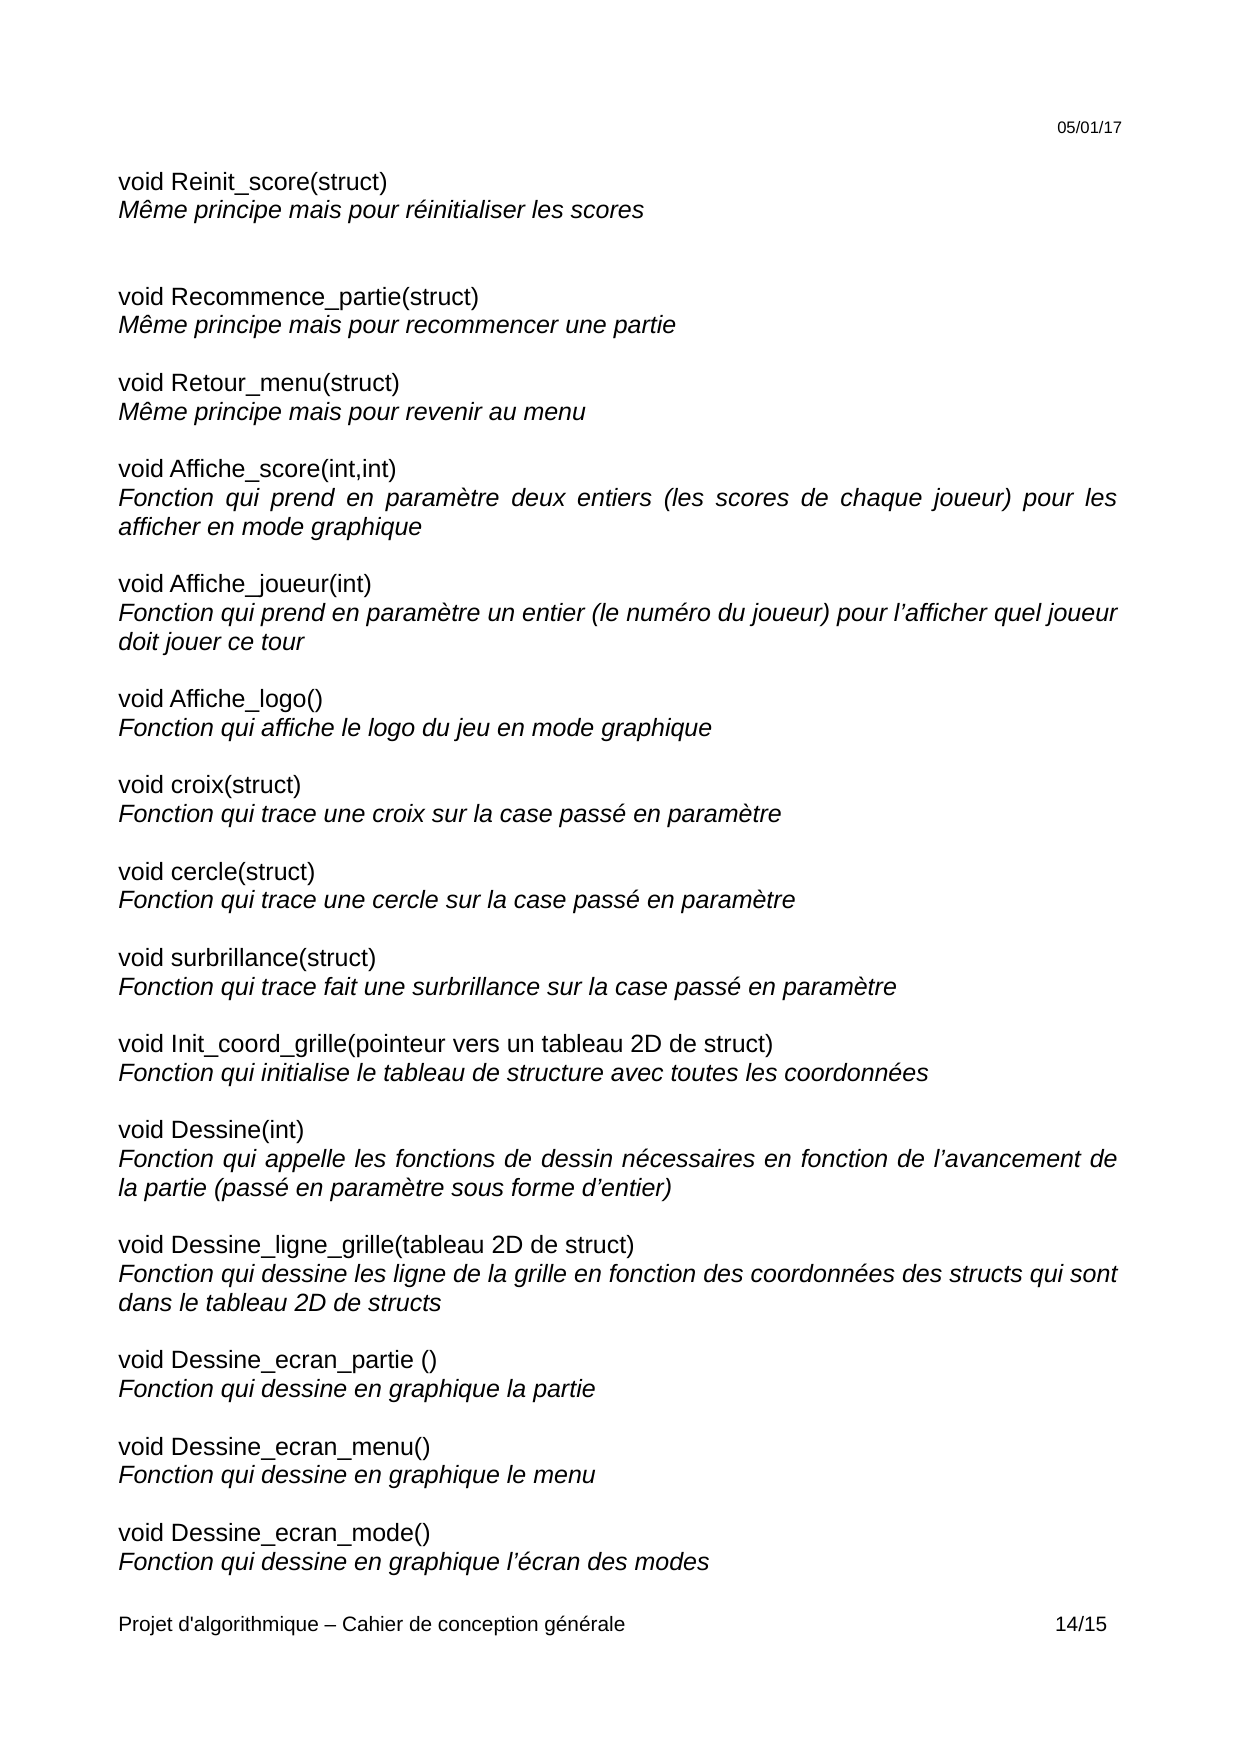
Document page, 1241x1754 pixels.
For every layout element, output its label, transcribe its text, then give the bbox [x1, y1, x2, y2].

text Même principe mais pour revenir au menu [118, 397, 1122, 426]
text void Dessine_ecran_partie () [118, 1346, 1122, 1374]
text void Affiche_joueur(int) [118, 569, 1122, 598]
text Fonction qui trace fait une surbrillance sur la case passé en paramètre [118, 972, 1122, 1001]
text void croix(struct) [118, 771, 1122, 799]
text void Retour_menu(struct) [118, 368, 1122, 397]
text void surbrillance(struct) [118, 943, 1122, 972]
text void Affiche_score(int,int) [118, 454, 1122, 483]
text void Dessine_ecran_mode() [118, 1518, 1122, 1547]
text Fonction qui prend en paramètre deux entiers (les scores de chaque joueur) pour les afficher en mode graphique [118, 483, 1122, 541]
text void Dessine_ecran_menu() [118, 1432, 1122, 1461]
text Fonction qui trace une croix sur la case passé en paramètre [118, 799, 1122, 828]
text Même principe mais pour réinitialiser les scores [118, 196, 1122, 224]
text Fonction qui appelle les fonctions de dessin nécessaires en fonction de l’avancement de la partie (passé en paramètre sous forme d’entier) [118, 1144, 1122, 1202]
text void Reinit_score(struct) [118, 167, 1122, 196]
text Fonction qui dessine en graphique le menu [118, 1461, 1122, 1489]
text Fonction qui dessine les ligne de la grille en fonction des coordonnées des structs qui sont dans le tableau 2D de structs [118, 1259, 1122, 1317]
text Même principe mais pour recommencer une partie [118, 311, 1122, 339]
text Fonction qui prend en paramètre un entier (le numéro du joueur) pour l’afficher quel joueur doit jouer ce tour [118, 598, 1122, 656]
text void Dessine(int) [118, 1116, 1122, 1144]
text void Init_coord_grille(pointeur vers un tableau 2D de struct) [118, 1029, 1122, 1058]
text void Recommence_partie(struct) [118, 282, 1122, 311]
text void cercle(struct) [118, 857, 1122, 886]
text Fonction qui affiche le logo du jeu en mode graphique [118, 713, 1122, 742]
text Fonction qui initialise le tableau de structure avec toutes les coordonnées [118, 1058, 1122, 1087]
text Fonction qui dessine en graphique la partie [118, 1374, 1122, 1403]
text void Dessine_ligne_grille(tableau 2D de struct) [118, 1231, 1122, 1259]
text void Affiche_logo() [118, 684, 1122, 713]
text Fonction qui trace une cercle sur la case passé en paramètre [118, 886, 1122, 914]
text Fonction qui dessine en graphique l’écran des modes [118, 1547, 1122, 1576]
